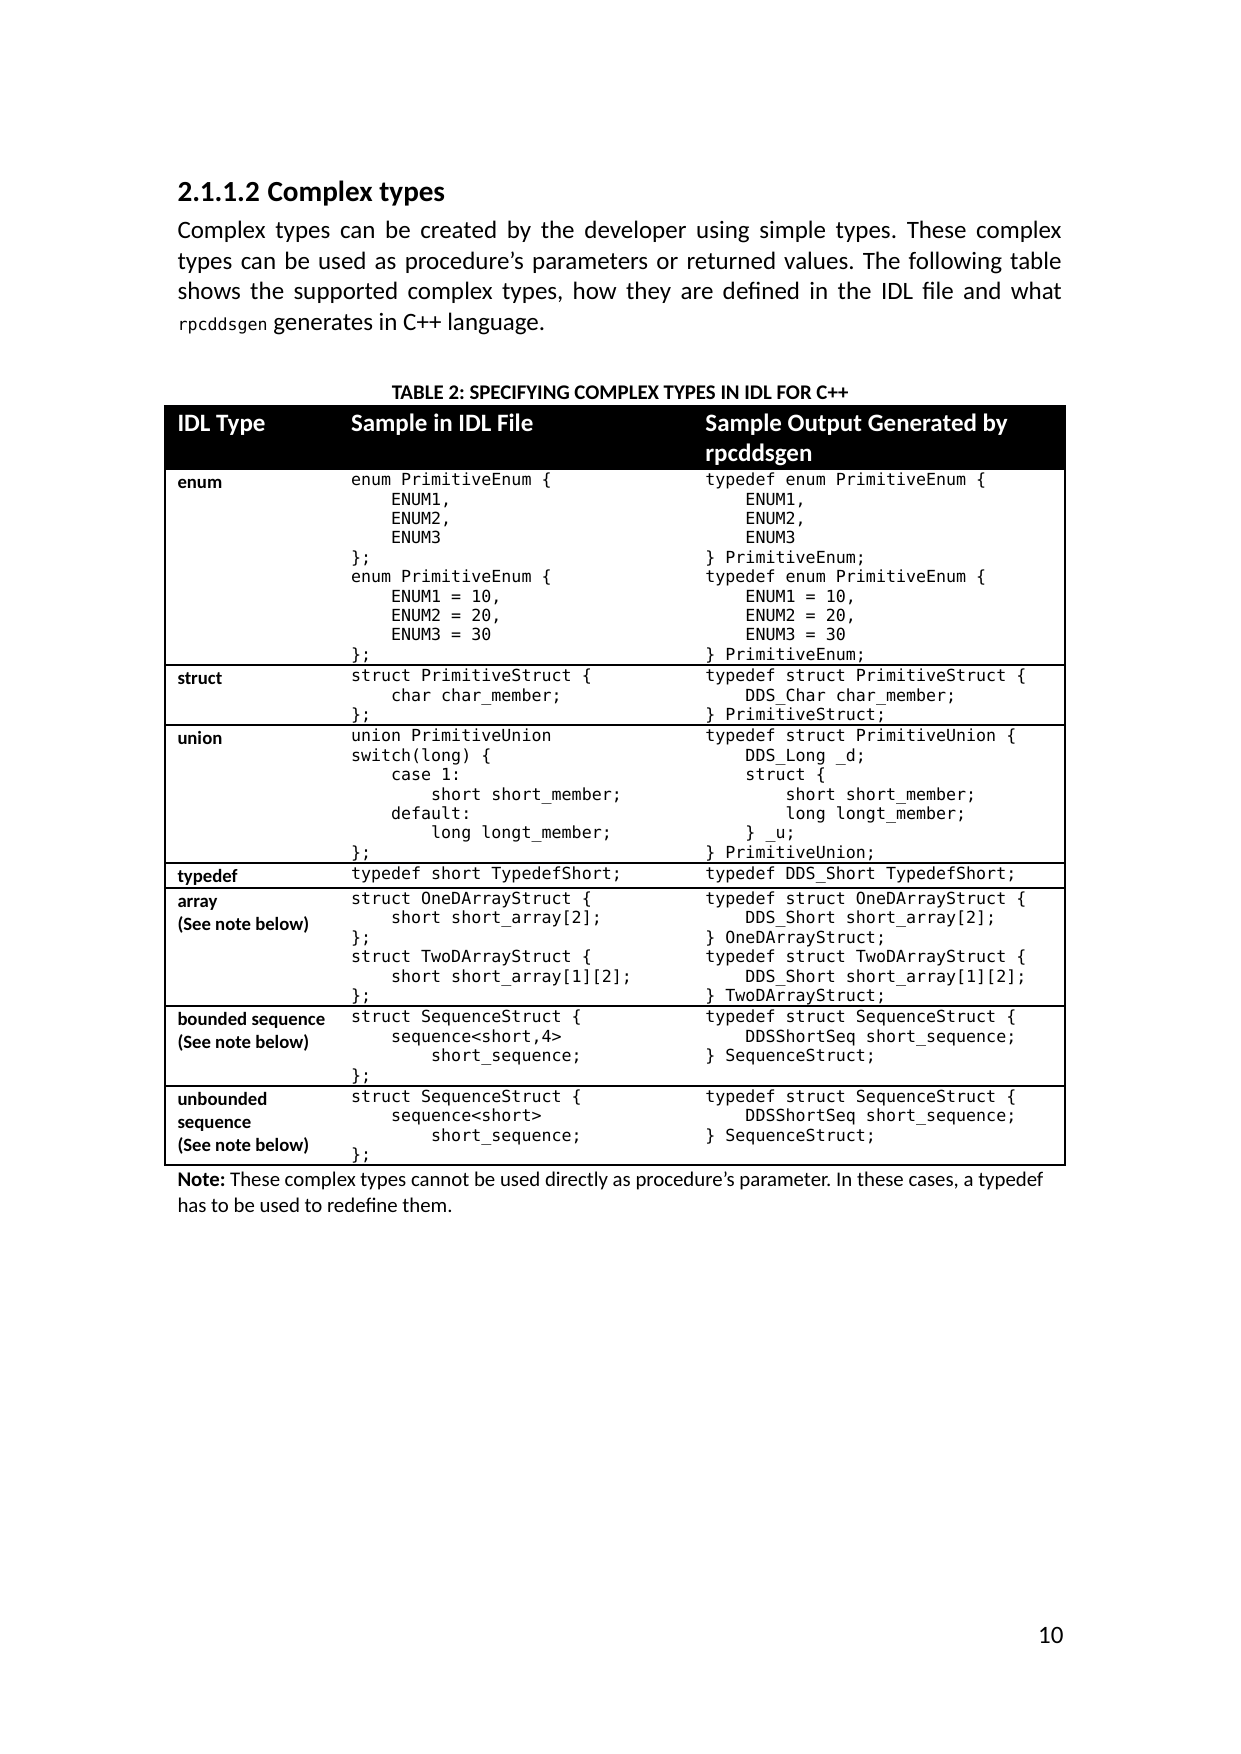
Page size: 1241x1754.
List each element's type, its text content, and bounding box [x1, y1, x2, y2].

table_cell enum [166, 470, 339, 664]
table_cell union [166, 726, 339, 862]
table_cell typedef DDS_Short TypedefShort; [693, 864, 1064, 887]
table_cell typedef enum PrimitiveEnum { ENUM1, ENUM2, ENUM3 } PrimitiveEnum; typedef enum PrimitiveEnum { ENUM1 = 10, ENUM2 = 20, ENUM3 = 30 } PrimitiveEnum; [693, 470, 1064, 664]
text Note: These complex types cannot be used directly as procedure’s parameter. In these cases, a typedef has to be used to redefine them. [177, 1166, 1063, 1217]
table_cell bounded sequence (See note below) [166, 1007, 339, 1085]
text Table 2: Specifying Complex Types in IDL for C++ [177, 379, 1063, 405]
table_cell typedef struct PrimitiveUnion { DDS_Long _d; struct { short short_member; long longt_member; } _u; } PrimitiveUnion; [693, 726, 1064, 862]
table_cell struct SequenceStruct { sequence<short> short_sequence; }; [339, 1087, 693, 1164]
table_cell struct SequenceStruct { sequence<short,4> short_sequence; }; [339, 1007, 693, 1085]
table_cell typedef [166, 864, 339, 887]
table_cell typedef struct SequenceStruct { DDSShortSeq short_sequence; } SequenceStruct; [693, 1087, 1064, 1164]
table_cell array (See note below) [166, 889, 339, 1005]
table_cell unbounded sequence (See note below) [166, 1087, 339, 1164]
table_cell struct OneDArrayStruct { short short_array[2]; }; struct TwoDArrayStruct { short short_array[1][2]; }; [339, 889, 693, 1005]
table_header IDL Type [166, 407, 339, 468]
text Complex types can be created by the developer using simple types. These complex types can be used as procedure’s parameters or returned values. The following table shows the supported complex types, how they are defined in the IDL file and what rpcddsgen generates in C++ language. [177, 214, 1063, 337]
table_cell typedef struct PrimitiveStruct { DDS_Char char_member; } PrimitiveStruct; [693, 666, 1064, 724]
table_cell struct [166, 666, 339, 724]
table_cell union PrimitiveUnion switch(long) { case 1: short short_member; default: long longt_member; }; [339, 726, 693, 862]
table_cell typedef struct SequenceStruct { DDSShortSeq short_sequence; } SequenceStruct; [693, 1007, 1064, 1085]
table_cell struct PrimitiveStruct { char char_member; }; [339, 666, 693, 724]
table_cell typedef struct OneDArrayStruct { DDS_Short short_array[2]; } OneDArrayStruct; typedef struct TwoDArrayStruct { DDS_Short short_array[1][2]; } TwoDArrayStruct; [693, 889, 1064, 1005]
table_cell typedef short TypedefShort; [339, 864, 693, 887]
subtitle Complex types [177, 173, 1063, 208]
table_header Sample in IDL File [339, 407, 693, 468]
table_header Sample Output Generated by rpcddsgen [693, 407, 1064, 468]
table_cell enum PrimitiveEnum { ENUM1, ENUM2, ENUM3 }; enum PrimitiveEnum { ENUM1 = 10, ENUM2 = 20, ENUM3 = 30 }; [339, 470, 693, 664]
